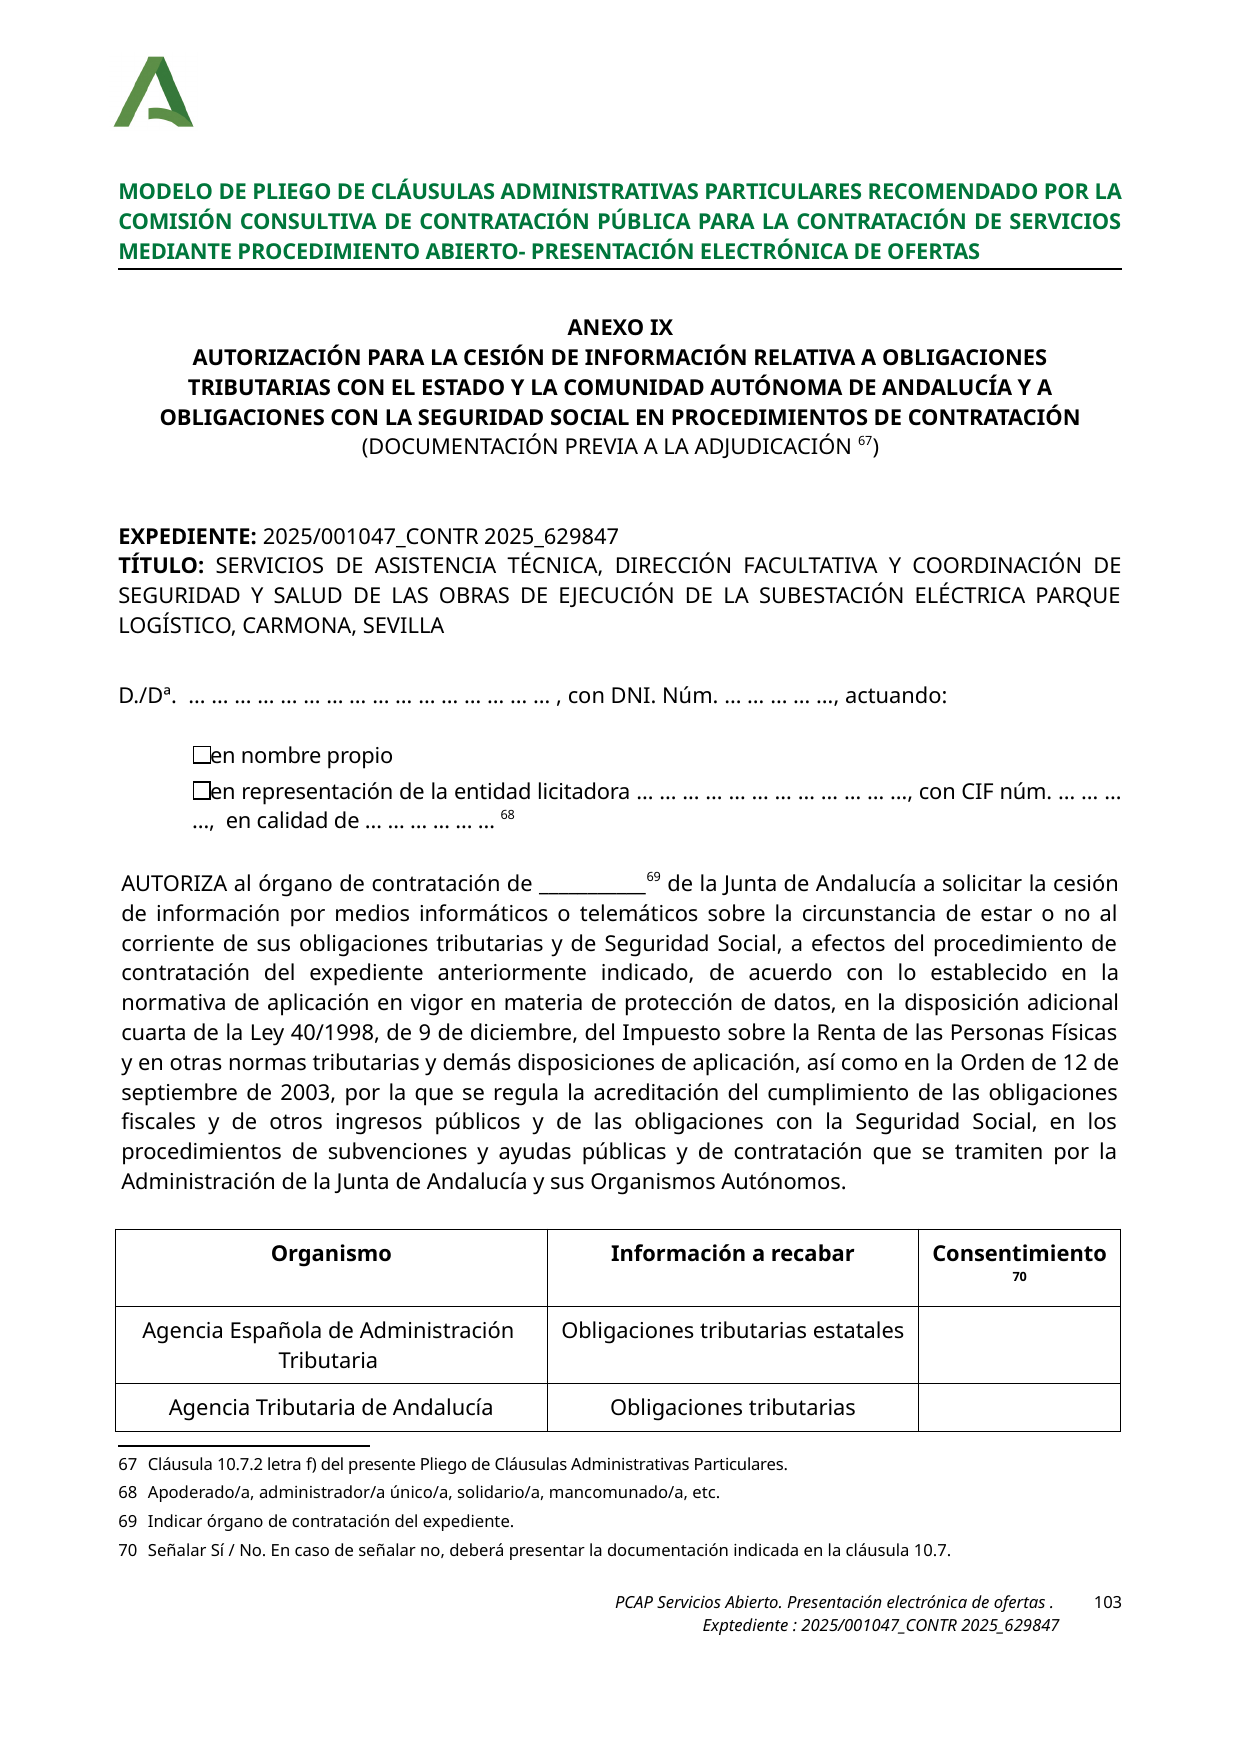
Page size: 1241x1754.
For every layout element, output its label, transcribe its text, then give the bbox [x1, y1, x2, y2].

text (DOCUMENTACIÓN PREVIA A LA ADJUDICACIÓN ) [118, 431, 1122, 461]
text AUTORIZACIÓN PARA LA CESIÓN DE INFORMACIÓN RELATIVA A OBLIGACIONES TRIBUTARIAS CON EL ESTADO Y LA COMUNIDAD AUTÓNOMA DE ANDALUCÍA Y A OBLIGACIONES CON LA SEGURIDAD SOCIAL EN PROCEDIMIENTOS DE CONTRATACIÓN [118, 342, 1122, 431]
text AUTORIZA al órgano de contratación de ___________ de la Junta de Andalucía a solicitar la cesión de información por medios informáticos o telemáticos sobre la circunstancia de estar o no al corriente de sus obligaciones tributarias y de Seguridad Social, a efectos del procedimiento de contratación del expediente anteriormente indicado, de acuerdo con lo establecido en la normativa de aplicación en vigor en materia de protección de datos, en la disposición adicional cuarta de la Ley 40/1998, de 9 de diciembre, del Impuesto sobre la Renta de las Personas Físicas y en otras normas tributarias y demás disposiciones de aplicación, así como en la Orden de 12 de septiembre de 2003, por la que se regula la acreditación del cumplimiento de las obligaciones fiscales y de otros ingresos públicos y de las obligaciones con la Seguridad Social, en los procedimientos de subvenciones y ayudas públicas y de contratación que se tramiten por la Administración de la Junta de Andalucía y sus Organismos Autónomos. [118, 865, 1122, 1196]
table_cell Obligaciones tributarias estatales [548, 1307, 918, 1383]
text MODELO DE PLIEGO DE CLÁUSULAS ADMINISTRATIVAS PARTICULARES RECOMENDADO POR LA COMISIÓN CONSULTIVA DE CONTRATACIÓN PÚBLICA PARA LA CONTRATACIÓN DE SERVICIOS MEDIANTE PROCEDIMIENTO ABIERTO- PRESENTACIÓN ELECTRÓNICA DE OFERTAS [118, 176, 1122, 268]
table_header Organismo [116, 1230, 547, 1306]
text EXPEDIENTE: 2025/001047_CONTR 2025_629847 [118, 521, 1122, 551]
text en representación de la entidad licitadora … … … … … … … … … … … …, con CIF núm. … … … …, en calidad de … … … … … … [192, 776, 1122, 835]
text Cláusula 10.7.2 letra f) del presente Pliego de Cláusulas Administrativas Particulares. [118, 1452, 1122, 1475]
text Apoderado/a, administrador/a único/a, solidario/a, mancomunado/a, etc. [118, 1481, 1122, 1504]
table_cell Obligaciones tributarias [548, 1384, 918, 1431]
text en nombre propio [192, 740, 1122, 770]
table_cell [919, 1384, 1120, 1431]
text ANEXO IX [118, 312, 1122, 342]
table_cell [919, 1307, 1120, 1383]
table_cell Agencia Española de Administración Tributaria [116, 1307, 547, 1383]
table_header Información a recabar [548, 1230, 918, 1306]
text D./Dª. … … … … … … … … … … … … … … … … , con DNI. Núm. … … … … …, actuando: [118, 680, 1122, 710]
text TÍTULO: SERVICIOS DE ASISTENCIA TÉCNICA, DIRECCIÓN FACULTATIVA Y COORDINACIÓN DE SEGURIDAD Y SALUD DE LAS OBRAS DE EJECUCIÓN DE LA SUBESTACIÓN ELÉCTRICA PARQUE LOGÍSTICO, CARMONA, SEVILLA [118, 551, 1122, 640]
picture [109, 52, 198, 131]
text Indicar órgano de contratación del expediente. [118, 1509, 1122, 1532]
table_header Consentimiento [919, 1230, 1120, 1306]
table_cell Agencia Tributaria de Andalucía [116, 1384, 547, 1431]
